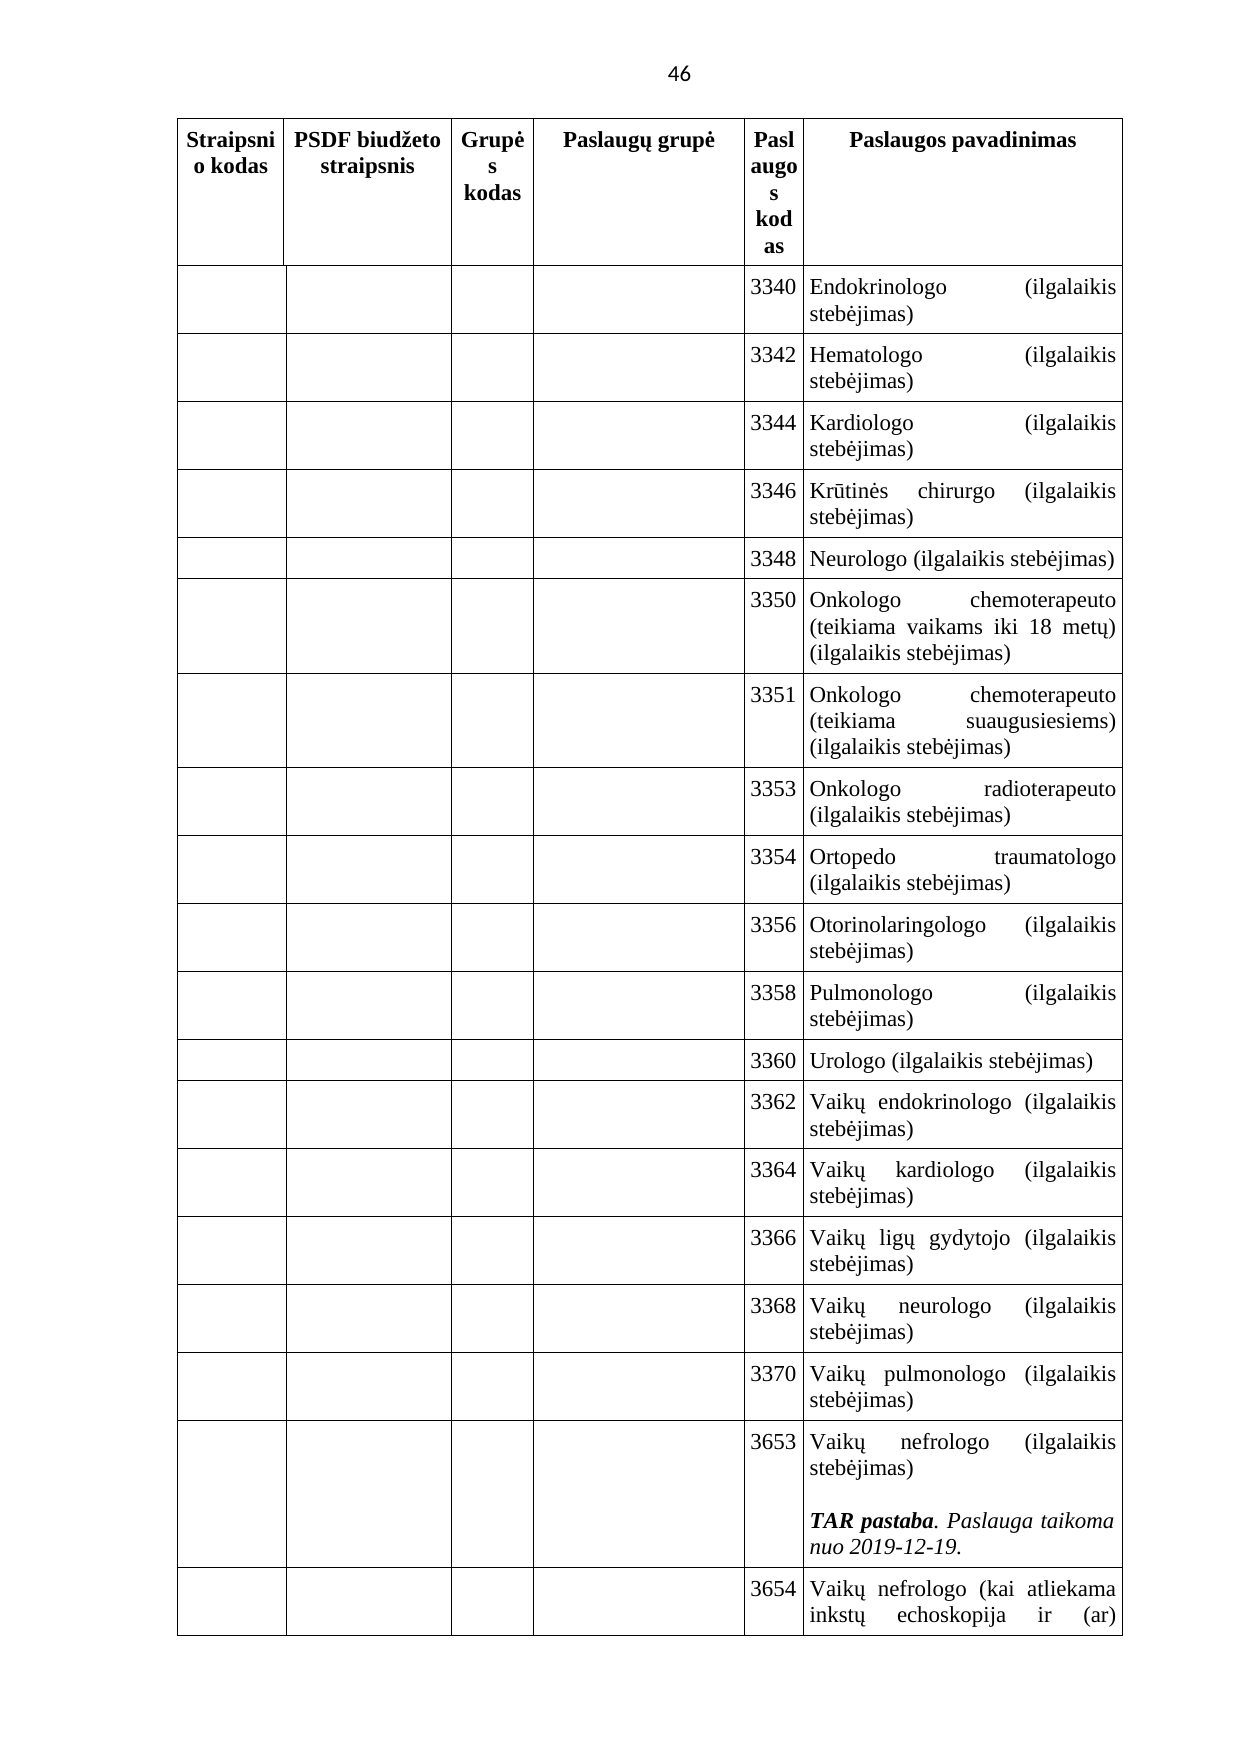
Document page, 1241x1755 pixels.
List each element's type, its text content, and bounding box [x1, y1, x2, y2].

table_cell [287, 1353, 451, 1420]
table_cell [287, 1217, 451, 1284]
table_cell [534, 334, 744, 401]
table_header Paslaugos pavadinimas [804, 119, 1122, 265]
table_cell [287, 402, 451, 469]
table_cell Otorinolaringologo (ilgalaikis stebėjimas) [804, 904, 1122, 971]
table_cell [287, 836, 451, 903]
table_cell Urologo (ilgalaikis stebėjimas) [804, 1040, 1122, 1080]
table_header Straipsnio kodas [178, 119, 283, 265]
table_cell Krūtinės chirurgo (ilgalaikis stebėjimas) [804, 470, 1122, 537]
table_cell [178, 1285, 286, 1352]
table_cell [452, 1421, 533, 1567]
table_cell [534, 1285, 744, 1352]
table_cell 3370 [745, 1353, 803, 1420]
table_cell [452, 538, 533, 578]
table_cell Vaikų neurologo (ilgalaikis stebėjimas) [804, 1285, 1122, 1352]
table_cell Vaikų ligų gydytojo (ilgalaikis stebėjimas) [804, 1217, 1122, 1284]
table_cell [452, 266, 533, 333]
table_cell Onkologo radioterapeuto (ilgalaikis stebėjimas) [804, 768, 1122, 835]
table_cell [534, 768, 744, 835]
table_cell [534, 402, 744, 469]
table_cell [178, 1353, 286, 1420]
table_cell 3362 [745, 1081, 803, 1148]
table_cell [452, 1217, 533, 1284]
table_cell [534, 836, 744, 903]
table_cell [534, 972, 744, 1038]
table_cell 3353 [745, 768, 803, 835]
table_cell 3356 [745, 904, 803, 971]
table_cell [178, 1040, 286, 1080]
table_cell [178, 1568, 286, 1634]
table_cell [534, 1149, 744, 1216]
table_cell Vaikų nefrologo (ilgalaikis stebėjimas) TAR pastaba. Paslauga taikoma nuo 2019-12-19. [804, 1421, 1122, 1567]
table_cell [452, 579, 533, 673]
table_cell 3653 [745, 1421, 803, 1567]
table_cell Vaikų kardiologo (ilgalaikis stebėjimas) [804, 1149, 1122, 1216]
table_cell [178, 470, 286, 537]
table_cell Neurologo (ilgalaikis stebėjimas) [804, 538, 1122, 578]
table_cell Vaikų endokrinologo (ilgalaikis stebėjimas) [804, 1081, 1122, 1148]
table_cell [178, 768, 286, 835]
table_cell 3366 [745, 1217, 803, 1284]
table_cell [287, 1568, 451, 1634]
table_cell [534, 1421, 744, 1567]
table_cell 3344 [745, 402, 803, 469]
table_cell [178, 1217, 286, 1284]
table_cell [452, 334, 533, 401]
table_cell [452, 1285, 533, 1352]
table_cell [534, 904, 744, 971]
table_header Grupės kodas [452, 119, 533, 265]
table_cell [178, 904, 286, 971]
table_cell [452, 768, 533, 835]
table_cell [178, 579, 286, 673]
table_cell 3348 [745, 538, 803, 578]
table_cell 3360 [745, 1040, 803, 1080]
table_cell [287, 1040, 451, 1080]
table_cell [287, 266, 451, 333]
table_cell [178, 402, 286, 469]
table_cell 3654 [745, 1568, 803, 1634]
table_cell [534, 1217, 744, 1284]
table_cell 3340 [745, 266, 803, 333]
table_cell [178, 1149, 286, 1216]
table_cell [452, 836, 533, 903]
table_cell 3354 [745, 836, 803, 903]
table_cell [452, 402, 533, 469]
table_cell [178, 538, 286, 578]
table_cell [287, 1149, 451, 1216]
table_cell [287, 538, 451, 578]
table_cell [452, 972, 533, 1038]
table_cell [178, 334, 286, 401]
table_cell Kardiologo (ilgalaikis stebėjimas) [804, 402, 1122, 469]
table_cell Hematologo (ilgalaikis stebėjimas) [804, 334, 1122, 401]
table_cell [534, 1353, 744, 1420]
table_cell 3342 [745, 334, 803, 401]
table_cell [452, 1568, 533, 1634]
table_cell [452, 470, 533, 537]
table_cell [178, 674, 286, 767]
table_cell [534, 674, 744, 767]
table_cell [452, 1040, 533, 1080]
table_cell Pulmonologo (ilgalaikis stebėjimas) [804, 972, 1122, 1038]
table_cell [452, 904, 533, 971]
table_cell [287, 904, 451, 971]
table_cell 3351 [745, 674, 803, 767]
table_cell Vaikų pulmonologo (ilgalaikis stebėjimas) [804, 1353, 1122, 1420]
table_cell [287, 470, 451, 537]
table_cell Vaikų nefrologo (kai atliekama inkstų echoskopija ir (ar) [804, 1568, 1122, 1634]
table_cell [534, 579, 744, 673]
table_cell [534, 266, 744, 333]
table_cell [178, 972, 286, 1038]
table_cell [534, 1568, 744, 1634]
table_cell [534, 1081, 744, 1148]
table_cell [534, 538, 744, 578]
table_cell [287, 1285, 451, 1352]
table_cell [178, 836, 286, 903]
table_cell Onkologo chemoterapeuto (teikiama vaikams iki 18 metų) (ilgalaikis stebėjimas) [804, 579, 1122, 673]
table_cell Onkologo chemoterapeuto (teikiama suaugusiesiems) (ilgalaikis stebėjimas) [804, 674, 1122, 767]
table_header PSDF biudžeto straipsnis [284, 119, 451, 265]
table_cell 3350 [745, 579, 803, 673]
table_cell [287, 768, 451, 835]
table_cell [287, 334, 451, 401]
table_cell [287, 674, 451, 767]
table_cell [287, 972, 451, 1038]
table_cell [178, 266, 286, 333]
table_header Paslaugų grupė [534, 119, 744, 265]
table_cell [287, 1081, 451, 1148]
table_header Paslaugos kodas [745, 119, 803, 265]
table_cell [534, 1040, 744, 1080]
table_cell Ortopedo traumatologo (ilgalaikis stebėjimas) [804, 836, 1122, 903]
table_cell 3358 [745, 972, 803, 1038]
table_cell [534, 470, 744, 537]
table_cell [452, 1149, 533, 1216]
table_cell 3346 [745, 470, 803, 537]
table_cell [452, 674, 533, 767]
table_cell [287, 579, 451, 673]
table_cell Endokrinologo (ilgalaikis stebėjimas) [804, 266, 1122, 333]
table_cell [452, 1081, 533, 1148]
table_cell [178, 1421, 286, 1567]
table_cell [287, 1421, 451, 1567]
table_cell [178, 1081, 286, 1148]
table_cell 3364 [745, 1149, 803, 1216]
table_cell 3368 [745, 1285, 803, 1352]
table_cell [452, 1353, 533, 1420]
